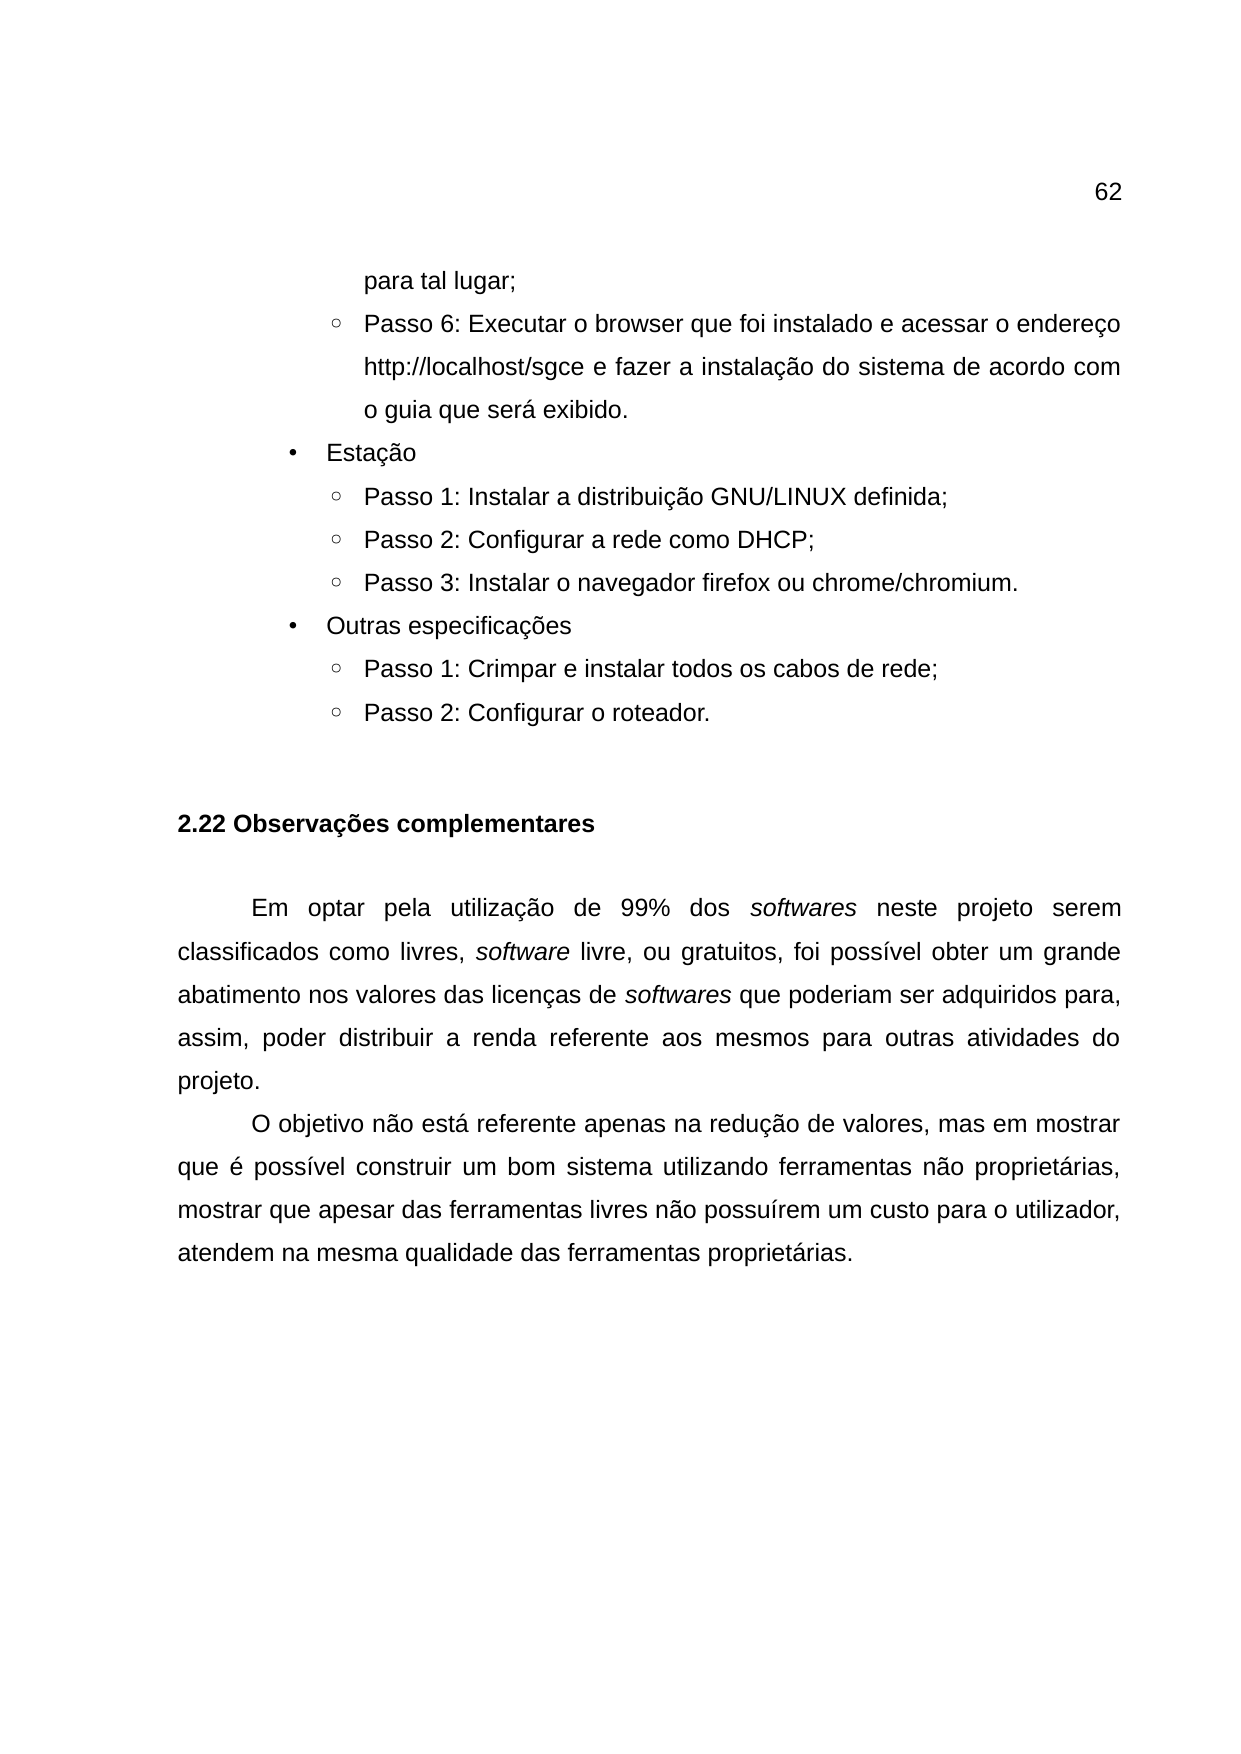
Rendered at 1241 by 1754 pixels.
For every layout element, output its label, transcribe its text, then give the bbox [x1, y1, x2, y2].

list Passo 2: Configurar a rede como DHCP; [326, 525, 1122, 554]
list Estação [288, 438, 1122, 467]
subtitle 2.22 Observações complementares [177, 809, 1122, 838]
list Passo 2: Configurar o roteador. [326, 698, 1122, 727]
list Passo 6: Executar o browser que foi instalado e acessar o endereço http://localhost/sgce e fazer a instalação do sistema de acordo com o guia que será exibido. [326, 309, 1122, 424]
list para tal lugar; [326, 266, 1122, 294]
text O objetivo não está referente apenas na redução de valores, mas em mostrar que é possível construir um bom sistema utilizando ferramentas não proprietárias, mostrar que apesar das ferramentas livres não possuírem um custo para o utilizador, atendem na mesma qualidade das ferramentas proprietárias. [177, 1109, 1122, 1267]
list Passo 3: Instalar o navegador firefox ou chrome/chromium. [326, 568, 1122, 597]
list Passo 1: Instalar a distribuição GNU/LINUX definida; [326, 482, 1122, 510]
text Em optar pela utilização de 99% dos softwares neste projeto serem classificados como livres, software livre, ou gratuitos, foi possível obter um grande abatimento nos valores das licenças de softwares que poderiam ser adquiridos para, assim, poder distribuir a renda referente aos mesmos para outras atividades do projeto. [177, 893, 1122, 1095]
list Passo 1: Crimpar e instalar todos os cabos de rede; [326, 654, 1122, 683]
list Outras especificações [288, 611, 1122, 640]
